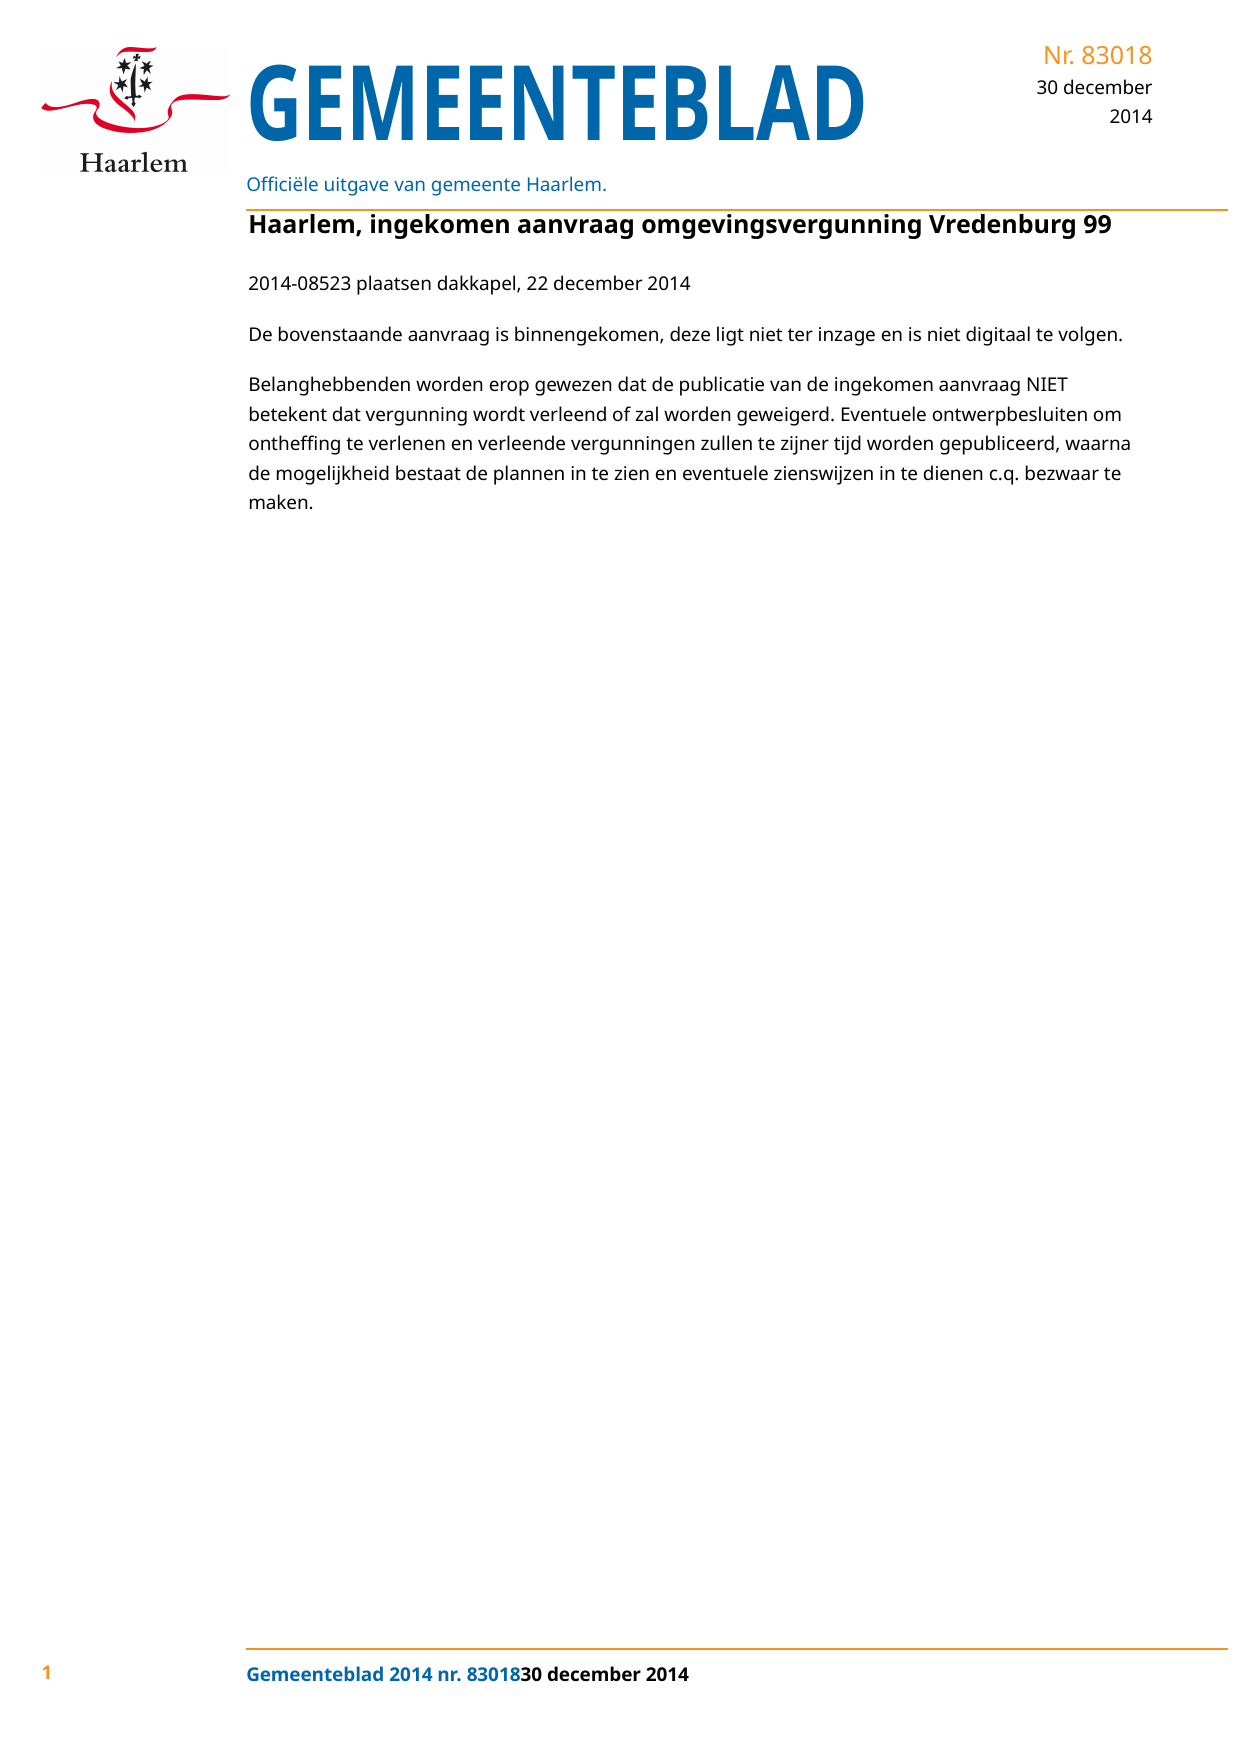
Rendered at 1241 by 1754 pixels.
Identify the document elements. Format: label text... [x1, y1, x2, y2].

text Belanghebbenden worden erop gewezen dat de publicatie van de ingekomen aanvraag NIET betekent dat vergunning wordt verleend of zal worden geweigerd. Eventuele ontwerpbesluiten om ontheffing te verlenen en verleende vergunningen zullen te zijner tijd worden gepubliceerd, waarna de mogelijkheid bestaat de plannen in te zien en eventuele zienswijzen in te dienen c.q. bezwaar te maken. [248, 371, 1152, 515]
text De bovenstaande aanvraag is binnengekomen, deze ligt niet ter inzage en is niet digitaal te volgen. [248, 321, 1152, 346]
text Haarlem, ingekomen aanvraag omgevingsvergunning Vredenburg 99 [248, 211, 1152, 241]
text 2014-08523 plaatsen dakkapel, 22 december 2014 [248, 270, 1152, 296]
picture [41, 47, 231, 172]
